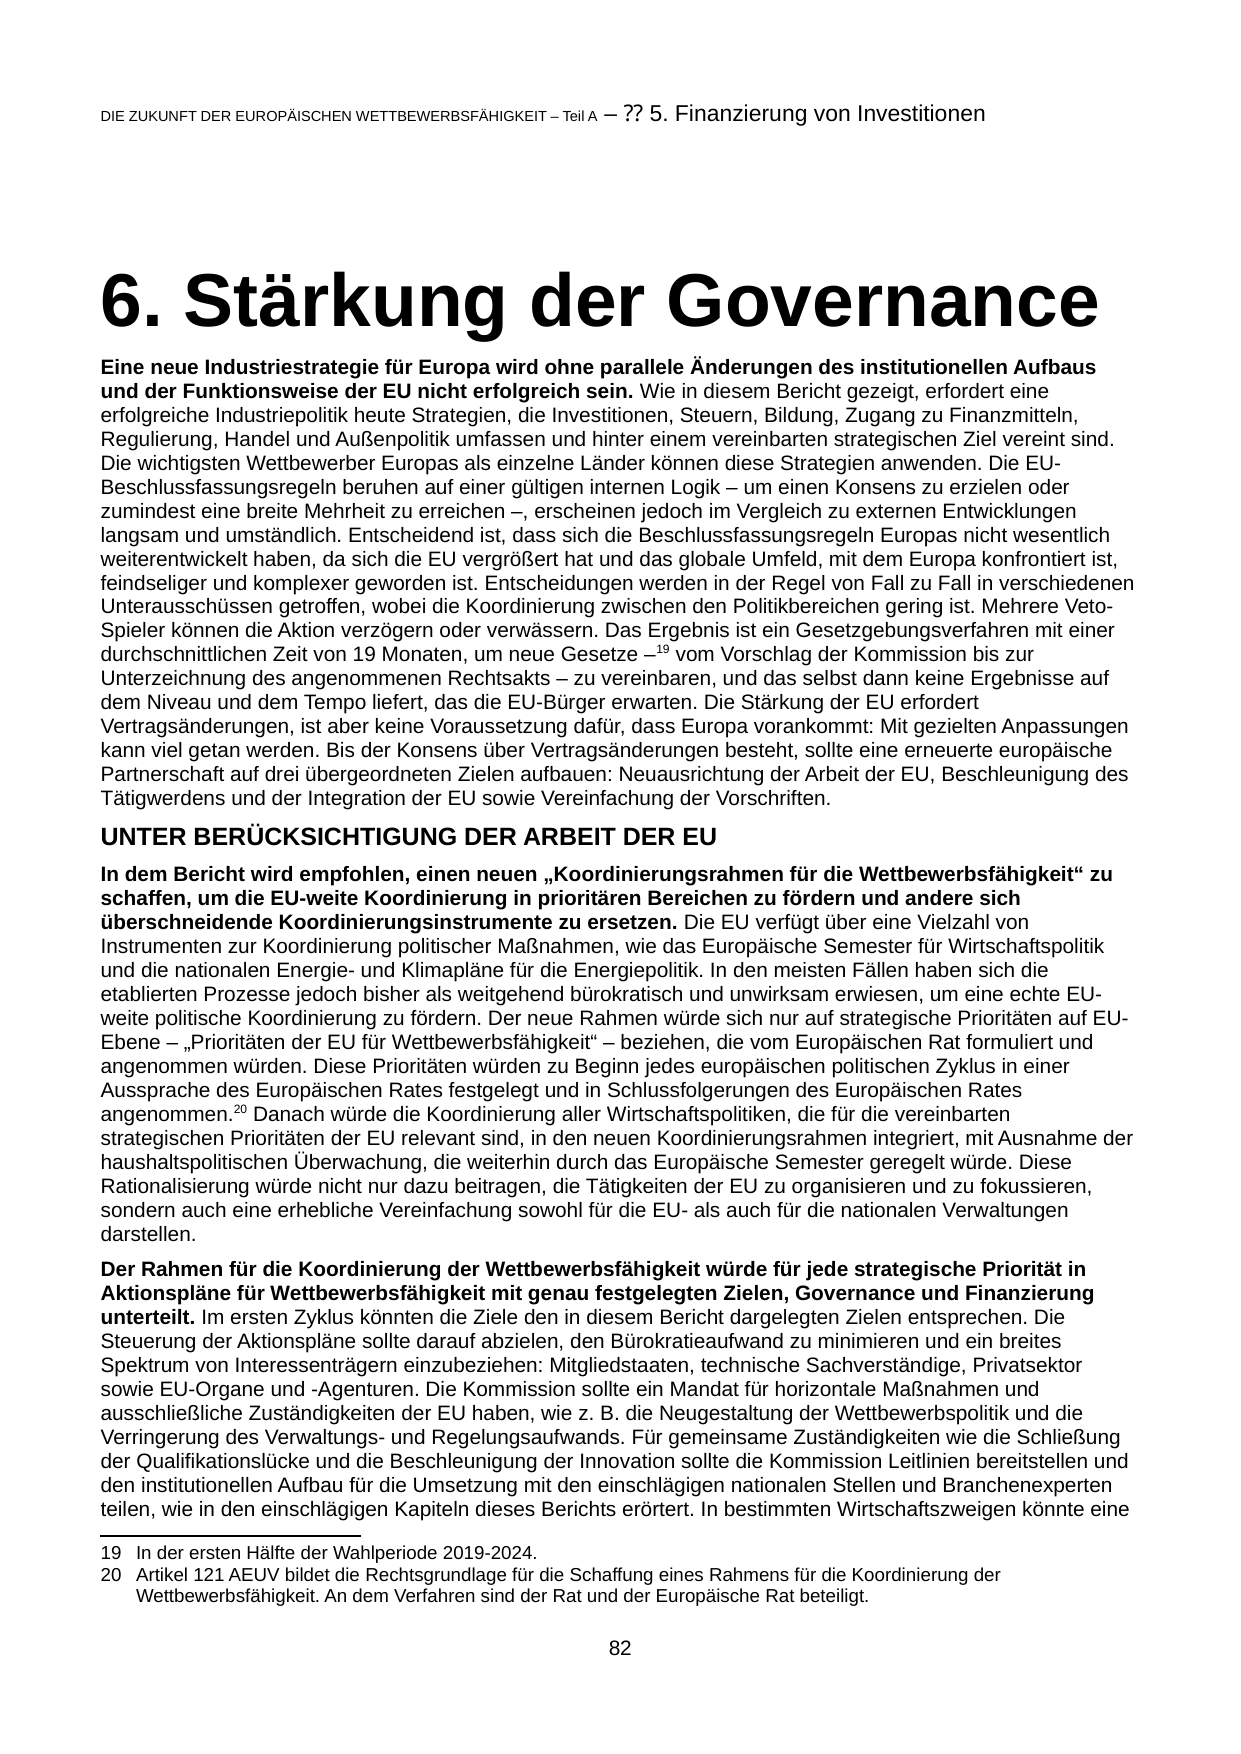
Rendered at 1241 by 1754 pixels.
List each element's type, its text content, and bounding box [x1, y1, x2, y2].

text In der ersten Hälfte der Wahlperiode 2019-2024. [100, 1542, 1140, 1563]
text UNTER BERÜCKSICHTIGUNG DER ARBEIT DER EU [100, 822, 1140, 850]
text In dem Bericht wird empfohlen, einen neuen „Koordinierungsrahmen für die Wettbewerbsfähigkeit“ zu schaffen, um die EU-weite Koordinierung in prioritären Bereichen zu fördern und andere sich überschneidende Koordinierungsinstrumente zu ersetzen. Die EU verfügt über eine Vielzahl von Instrumenten zur Koordinierung politischer Maßnahmen, wie das Europäische Semester für Wirtschaftspolitik und die nationalen Energie- und Klimapläne für die Energiepolitik. In den meisten Fällen haben sich die etablierten Prozesse jedoch bisher als weitgehend bürokratisch und unwirksam erwiesen, um eine echte EU-weite politische Koordinierung zu fördern. Der neue Rahmen würde sich nur auf strategische Prioritäten auf EU-Ebene – „Prioritäten der EU für Wettbewerbsfähigkeit“ – beziehen, die vom Europäischen Rat formuliert und angenommen würden. Diese Prioritäten würden zu Beginn jedes europäischen politischen Zyklus in einer Aussprache des Europäischen Rates festgelegt und in Schlussfolgerungen des Europäischen Rates angenommen. Danach würde die Koordinierung aller Wirtschaftspolitiken, die für die vereinbarten strategischen Prioritäten der EU relevant sind, in den neuen Koordinierungsrahmen integriert, mit Ausnahme der haushaltspolitischen Überwachung, die weiterhin durch das Europäische Semester geregelt würde. Diese Rationalisierung würde nicht nur dazu beitragen, die Tätigkeiten der EU zu organisieren und zu fokussieren, sondern auch eine erhebliche Vereinfachung sowohl für die EU- als auch für die nationalen Verwaltungen darstellen. [100, 862, 1140, 1246]
text Der Rahmen für die Koordinierung der Wettbewerbsfähigkeit würde für jede strategische Priorität in Aktionspläne für Wettbewerbsfähigkeit mit genau festgelegten Zielen, Governance und Finanzierung unterteilt. Im ersten Zyklus könnten die Ziele den in diesem Bericht dargelegten Zielen entsprechen. Die Steuerung der Aktionspläne sollte darauf abzielen, den Bürokratieaufwand zu minimieren und ein breites Spektrum von Interessenträgern einzubeziehen: Mitgliedstaaten, technische Sachverständige, Privatsektor sowie EU-Organe und -Agenturen. Die Kommission sollte ein Mandat für horizontale Maßnahmen und ausschließliche Zuständigkeiten der EU haben, wie z. B. die Neugestaltung der Wettbewerbspolitik und die Verringerung des Verwaltungs- und Regelungsaufwands. Für gemeinsame Zuständigkeiten wie die Schließung der Qualifikationslücke und die Beschleunigung der Innovation sollte die Kommission Leitlinien bereitstellen und den institutionellen Aufbau für die Umsetzung mit den einschlägigen nationalen Stellen und Branchenexperten teilen, wie in den einschlägigen Kapiteln dieses Berichts erörtert. In bestimmten Wirtschaftszweigen könnte eine [100, 1257, 1140, 1521]
subtitle 6. Stärkung der Governance [100, 256, 1140, 342]
text Artikel 121 AEUV bildet die Rechtsgrundlage für die Schaffung eines Rahmens für die Koordinierung der Wettbewerbsfähigkeit. An dem Verfahren sind der Rat und der Europäische Rat beteiligt. [100, 1563, 1140, 1606]
text Eine neue Industriestrategie für Europa wird ohne parallele Änderungen des institutionellen Aufbaus und der Funktionsweise der EU nicht erfolgreich sein. Wie in diesem Bericht gezeigt, erfordert eine erfolgreiche Industriepolitik heute Strategien, die Investitionen, Steuern, Bildung, Zugang zu Finanzmitteln, Regulierung, Handel und Außenpolitik umfassen und hinter einem vereinbarten strategischen Ziel vereint sind. Die wichtigsten Wettbewerber Europas als einzelne Länder können diese Strategien anwenden. Die EU-Beschlussfassungsregeln beruhen auf einer gültigen internen Logik – um einen Konsens zu erzielen oder zumindest eine breite Mehrheit zu erreichen –, erscheinen jedoch im Vergleich zu externen Entwicklungen langsam und umständlich. Entscheidend ist, dass sich die Beschlussfassungsregeln Europas nicht wesentlich weiterentwickelt haben, da sich die EU vergrößert hat und das globale Umfeld, mit dem Europa konfrontiert ist, feindseliger und komplexer geworden ist. Entscheidungen werden in der Regel von Fall zu Fall in verschiedenen Unterausschüssen getroffen, wobei die Koordinierung zwischen den Politikbereichen gering ist. Mehrere Veto-Spieler können die Aktion verzögern oder verwässern. Das Ergebnis ist ein Gesetzgebungsverfahren mit einer durchschnittlichen Zeit von 19 Monaten, um neue Gesetze – vom Vorschlag der Kommission bis zur Unterzeichnung des angenommenen Rechtsakts – zu vereinbaren, und das selbst dann keine Ergebnisse auf dem Niveau und dem Tempo liefert, das die EU-Bürger erwarten. Die Stärkung der EU erfordert Vertragsänderungen, ist aber keine Voraussetzung dafür, dass Europa vorankommt: Mit gezielten Anpassungen kann viel getan werden. Bis der Konsens über Vertragsänderungen besteht, sollte eine erneuerte europäische Partnerschaft auf drei übergeordneten Zielen aufbauen: Neuausrichtung der Arbeit der EU, Beschleunigung des Tätigwerdens und der Integration der EU sowie Vereinfachung der Vorschriften. [100, 355, 1140, 810]
